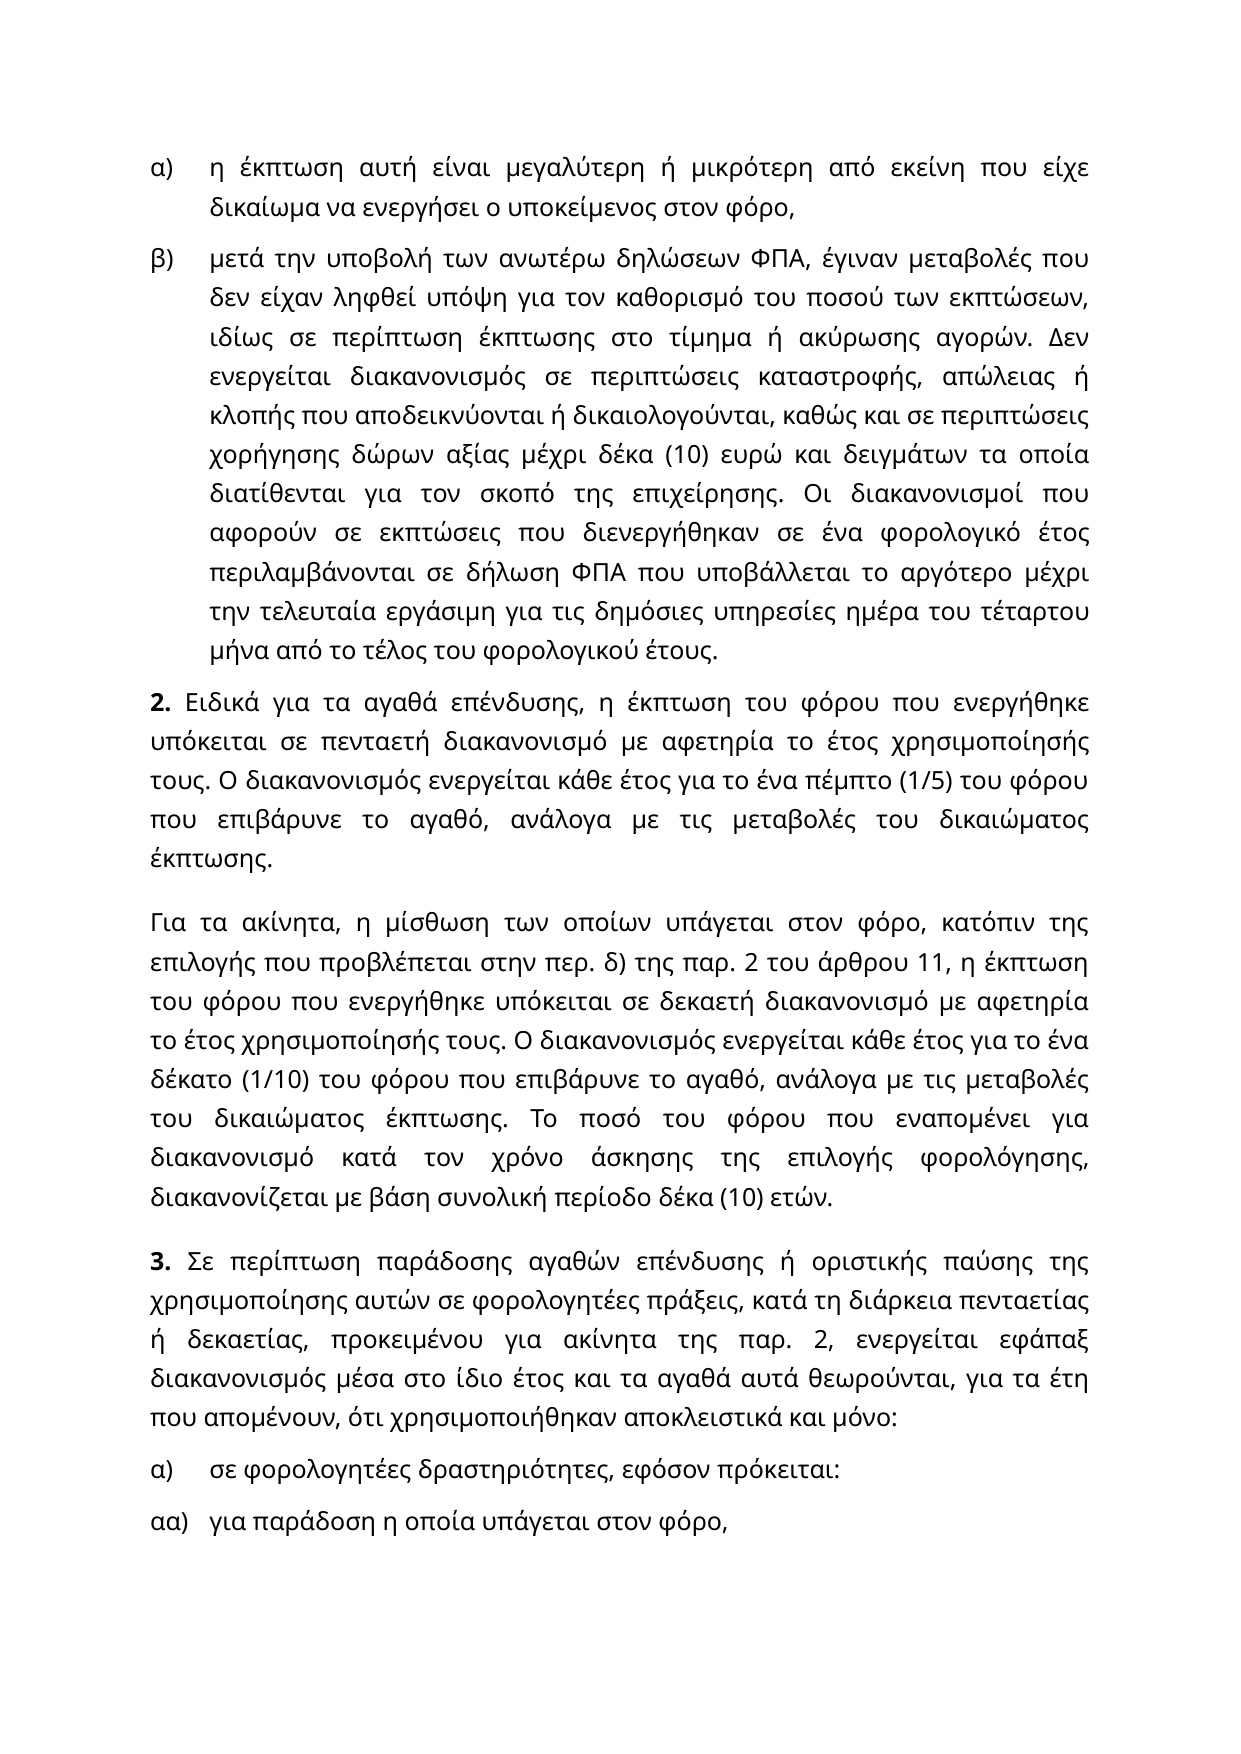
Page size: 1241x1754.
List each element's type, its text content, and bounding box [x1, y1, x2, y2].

list α) σε φορολογητέες δραστηριότητες, εφόσον πρόκειται: [150, 1452, 1090, 1486]
list αα) για παράδοση η οποία υπάγεται στον φόρο, [150, 1503, 1090, 1537]
list α) η έκπτωση αυτή είναι μεγαλύτερη ή μικρότερη από εκείνη που είχε δικαίωμα να ενεργήσει ο υποκείμενος στον φόρο, [150, 150, 1090, 223]
list β) μετά την υποβολή των ανωτέρω δηλώσεων ΦΠΑ, έγιναν μεταβολές που δεν είχαν ληφθεί υπόψη για τον καθορισμό του ποσού των εκπτώσεων, ιδίως σε περίπτωση έκπτωσης στο τίμημα ή ακύρωσης αγορών. Δεν ενεργείται διακανονισμός σε περιπτώσεις καταστροφής, απώλειας ή κλοπής που αποδεικνύονται ή δικαιολογούνται, καθώς και σε περιπτώσεις χορήγησης δώρων αξίας μέχρι δέκα (10) ευρώ και δειγμάτων τα οποία διατίθενται για τον σκοπό της επιχείρησης. Οι διακανονισμοί που αφορούν σε εκπτώσεις που διενεργήθηκαν σε ένα φορολογικό έτος περιλαμβάνονται σε δήλωση ΦΠΑ που υποβάλλεται το αργότερο μέχρι την τελευταία εργάσιμη για τις δημόσιες υπηρεσίες ημέρα του τέταρτου μήνα από το τέλος του φορολογικού έτους. [150, 241, 1090, 667]
text 2. Ειδικά για τα αγαθά επένδυσης, η έκπτωση του φόρου που ενεργήθηκε υπόκειται σε πενταετή διακανονισμό με αφετηρία το έτος χρησιμοποίησής τους. Ο διακανονισμός ενεργείται κάθε έτος για το ένα πέμπτο (1/5) του φόρου που επιβάρυνε το αγαθό, ανάλογα με τις μεταβολές του δικαιώματος έκπτωσης. [150, 684, 1090, 875]
text 3. Σε περίπτωση παράδοσης αγαθών επένδυσης ή οριστικής παύσης της χρησιμοποίησης αυτών σε φορολογητέες πράξεις, κατά τη διάρκεια πενταετίας ή δεκαετίας, προκειμένου για ακίνητα της παρ. 2, ενεργείται εφάπαξ διακανονισμός μέσα στο ίδιο έτος και τα αγαθά αυτά θεωρούνται, για τα έτη που απομένουν, ότι χρησιμοποιήθηκαν αποκλειστικά και μόνο: [150, 1243, 1090, 1434]
text Για τα ακίνητα, η μίσθωση των οποίων υπάγεται στον φόρο, κατόπιν της επιλογής που προβλέπεται στην περ. δ) της παρ. 2 του άρθρου 11, η έκπτωση του φόρου που ενεργήθηκε υπόκειται σε δεκαετή διακανονισμό με αφετηρία το έτος χρησιμοποίησής τους. Ο διακανονισμός ενεργείται κάθε έτος για το ένα δέκατο (1/10) του φόρου που επιβάρυνε το αγαθό, ανάλογα με τις μεταβολές του δικαιώματος έκπτωσης. Το ποσό του φόρου που εναπομένει για διακανονισμό κατά τον χρόνο άσκησης της επιλογής φορολόγησης, διακανονίζεται με βάση συνολική περίοδο δέκα (10) ετών. [150, 905, 1090, 1213]
